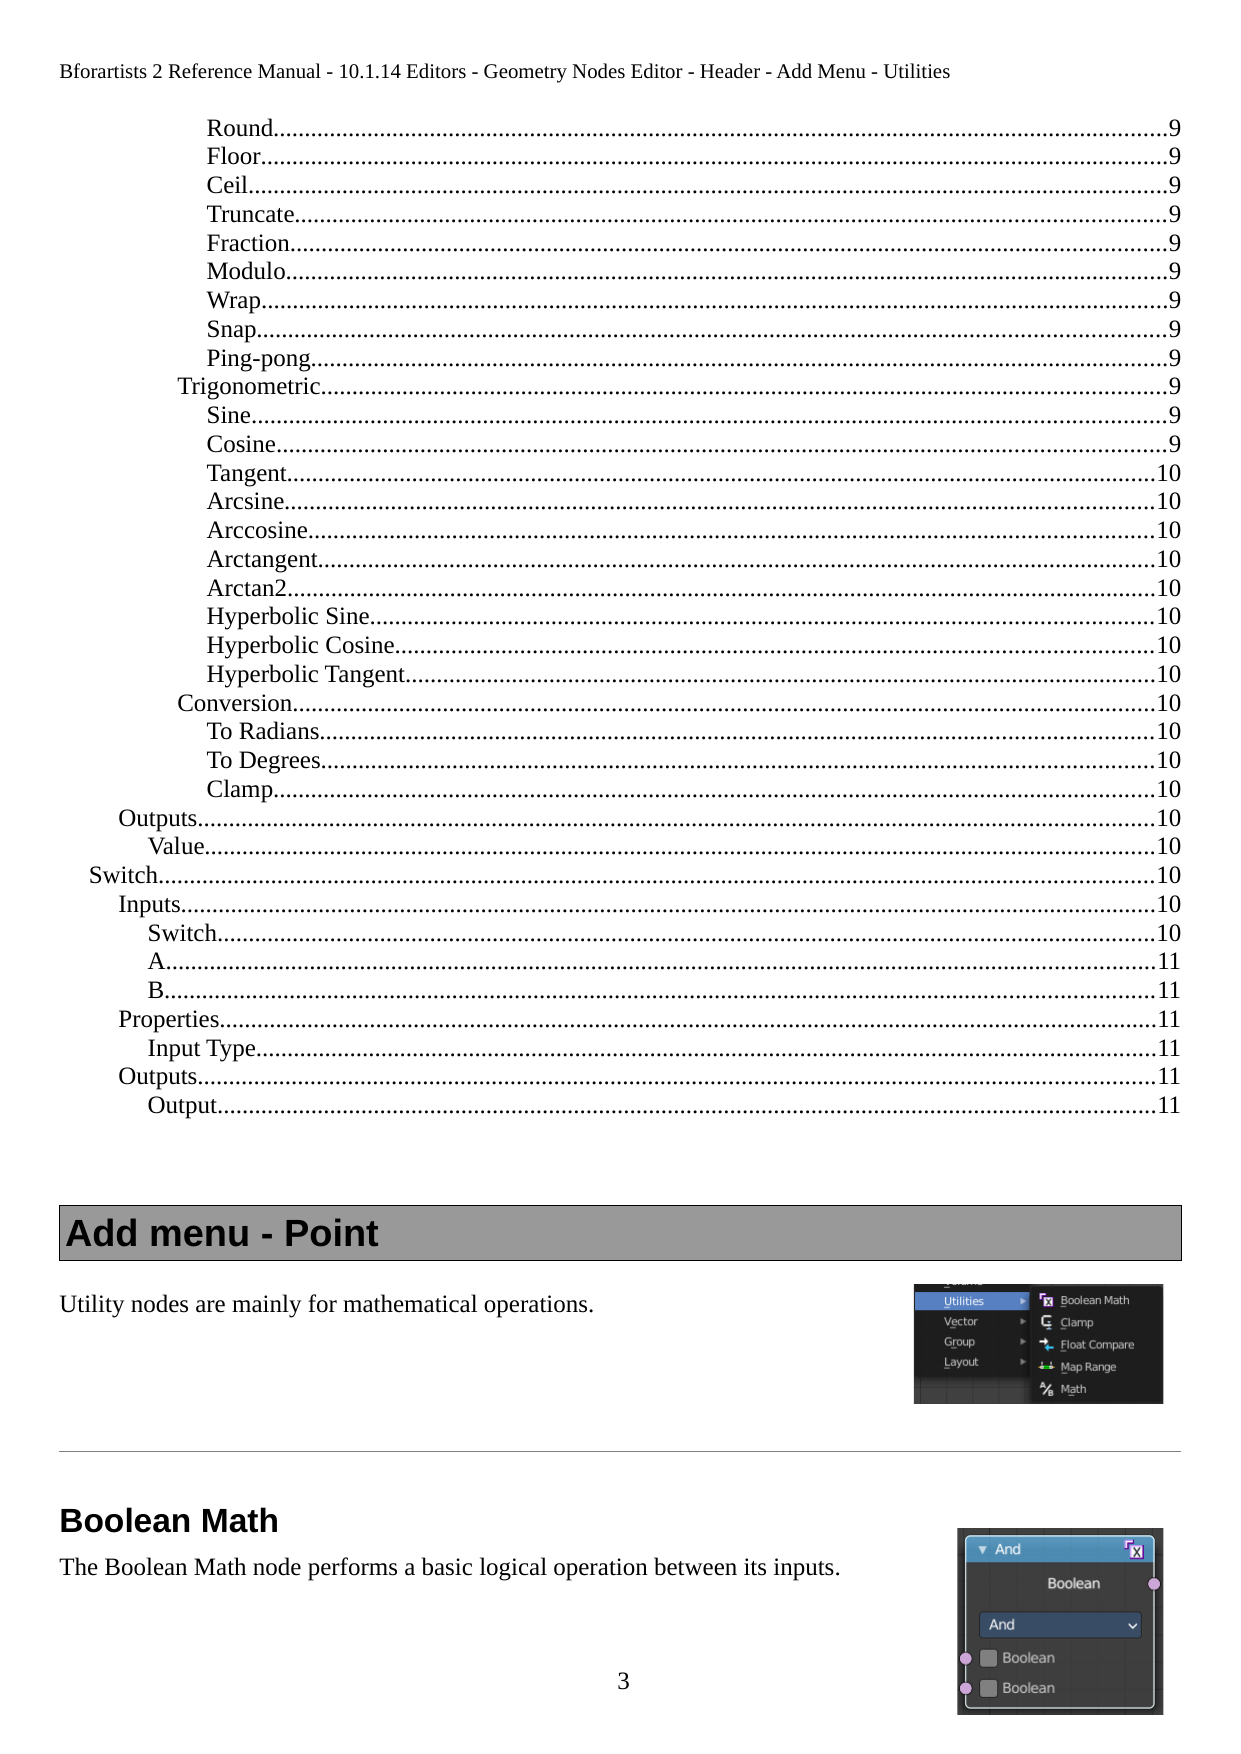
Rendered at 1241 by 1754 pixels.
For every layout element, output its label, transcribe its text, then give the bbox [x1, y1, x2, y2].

text Inputs 10 [118, 889, 1181, 918]
text Cosine 9 [206, 429, 1181, 458]
text Truncate 9 [206, 199, 1181, 228]
picture [913, 1284, 1164, 1404]
text Wrap 9 [206, 285, 1181, 314]
text Arctan2 10 [206, 573, 1181, 601]
subtitle Boolean Math [59, 1501, 1181, 1540]
text Switch 10 [147, 918, 1181, 946]
text Properties 11 [118, 1004, 1181, 1033]
text Outputs 10 [118, 803, 1181, 831]
text Floor 9 [206, 141, 1181, 170]
text Clamp 10 [206, 774, 1181, 803]
text Fraction 9 [206, 228, 1181, 256]
text Output 11 [147, 1090, 1181, 1119]
text Arctangent 10 [206, 544, 1181, 573]
table_header Add menu - Point [60, 1206, 1181, 1260]
text Utility nodes are mainly for mathematical operations. [59, 1289, 913, 1318]
text Ping-pong 9 [206, 343, 1181, 371]
text Hyperbolic Sine 10 [206, 601, 1181, 630]
text A 11 [147, 946, 1181, 975]
text Snap 9 [206, 314, 1181, 343]
text Value 10 [147, 831, 1181, 860]
text Arcsine 10 [206, 486, 1181, 515]
text Hyperbolic Tangent 10 [206, 659, 1181, 688]
picture [957, 1528, 1164, 1715]
text B 11 [147, 975, 1181, 1004]
text To Radians 10 [206, 716, 1181, 745]
text Hyperbolic Cosine 10 [206, 630, 1181, 659]
text Sine 9 [206, 400, 1181, 429]
text Input Type 11 [147, 1033, 1181, 1061]
text Switch 10 [88, 860, 1181, 889]
text Trigonometric 9 [177, 371, 1181, 400]
text The Boolean Math node performs a basic logical operation between its inputs. [59, 1552, 957, 1581]
text Outputs 11 [118, 1061, 1181, 1090]
text Tangent 10 [206, 458, 1181, 486]
text Modulo 9 [206, 256, 1181, 285]
text Conversion 10 [177, 688, 1181, 716]
text Arccosine 10 [206, 515, 1181, 544]
text To Degrees 10 [206, 745, 1181, 774]
text Ceil 9 [206, 170, 1181, 199]
text Round 9 [206, 113, 1181, 141]
